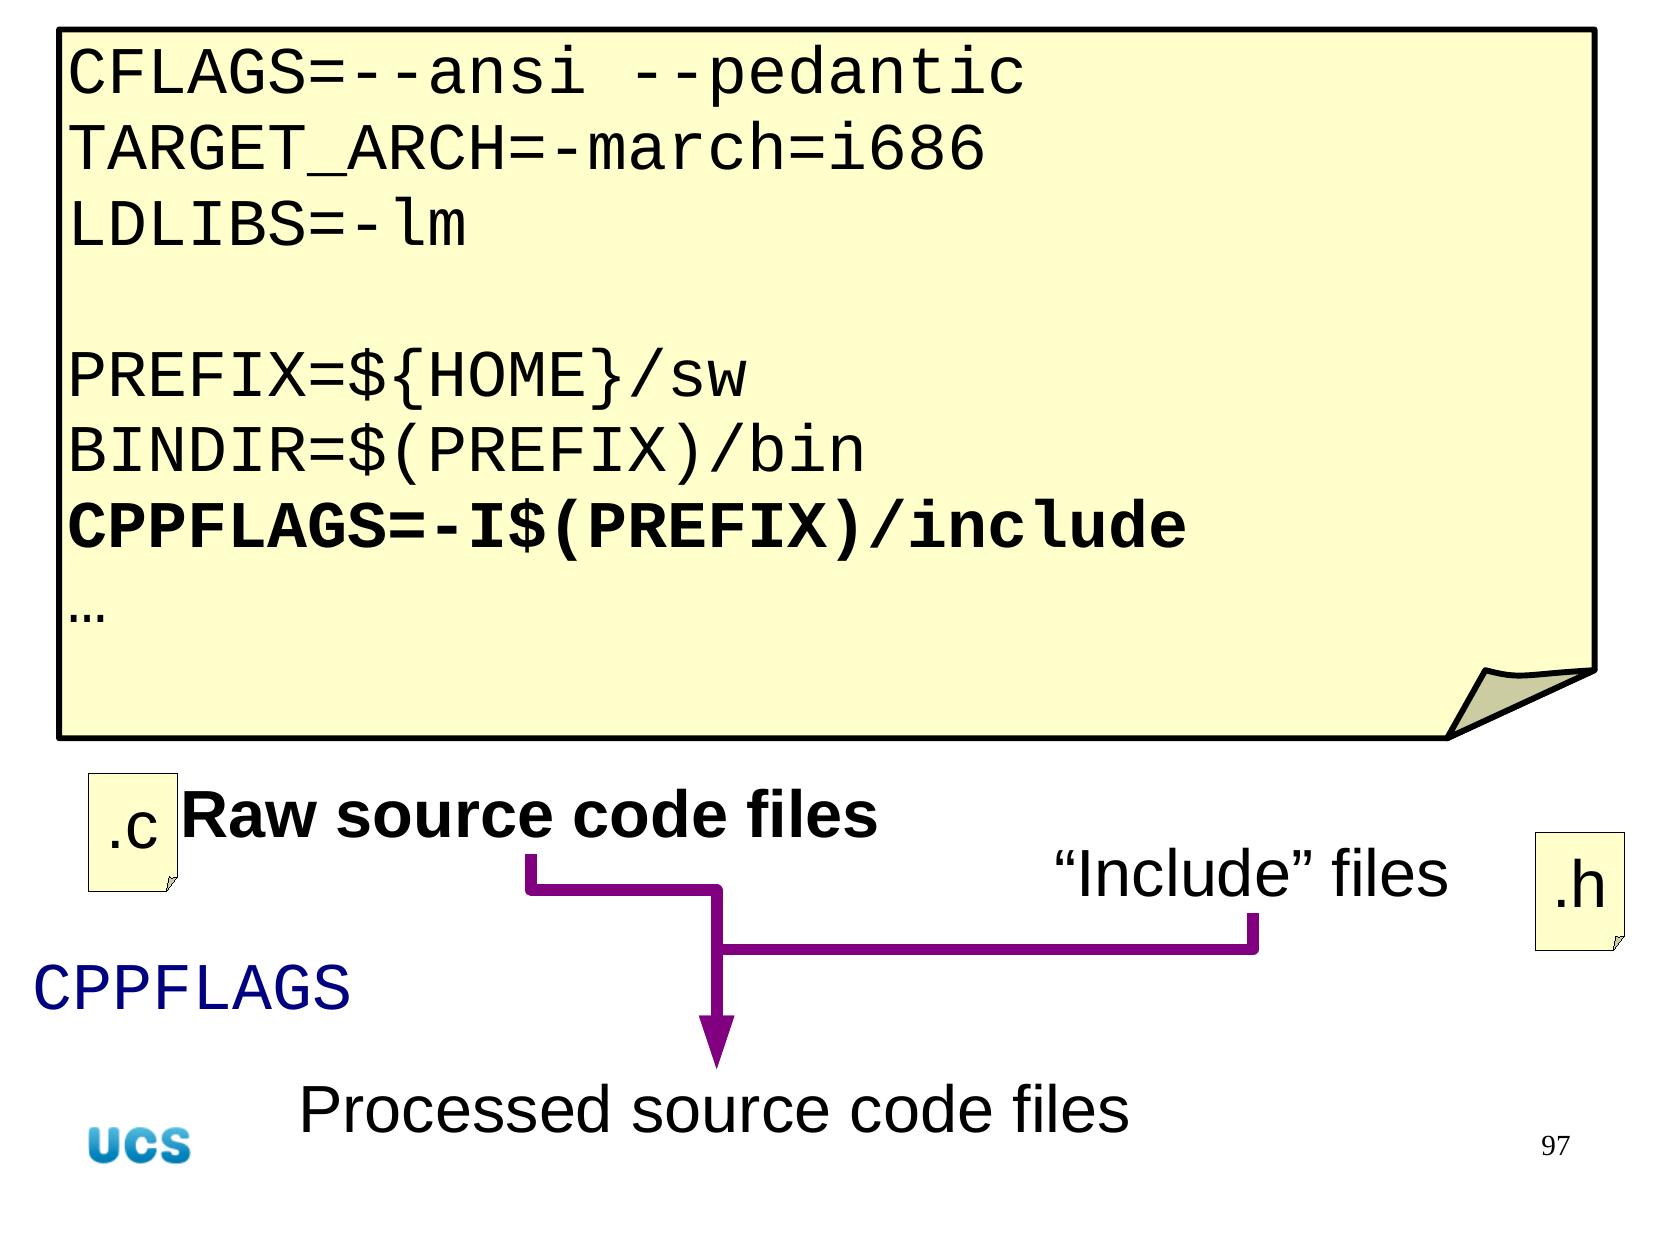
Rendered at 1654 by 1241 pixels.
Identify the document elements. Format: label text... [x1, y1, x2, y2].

text_box Raw source code files [178, 773, 886, 855]
text_box “Include” files [1051, 832, 1455, 914]
text_box CPPFLAGS [29, 950, 356, 1033]
text_box .h [1535, 832, 1625, 951]
text_box Processed source code files [295, 1068, 1139, 1150]
picture [88, 1126, 191, 1165]
text_box CFLAGS=--ansi --pedantic TARGET_ARCH=-march=i686 LDLIBS=-lm PREFIX=${HOME}/sw BINDIR=$(PREFIX)/bin CPPFLAGS=-I$(PREFIX)/include … [59, 29, 1595, 739]
text_box .c [88, 773, 178, 892]
